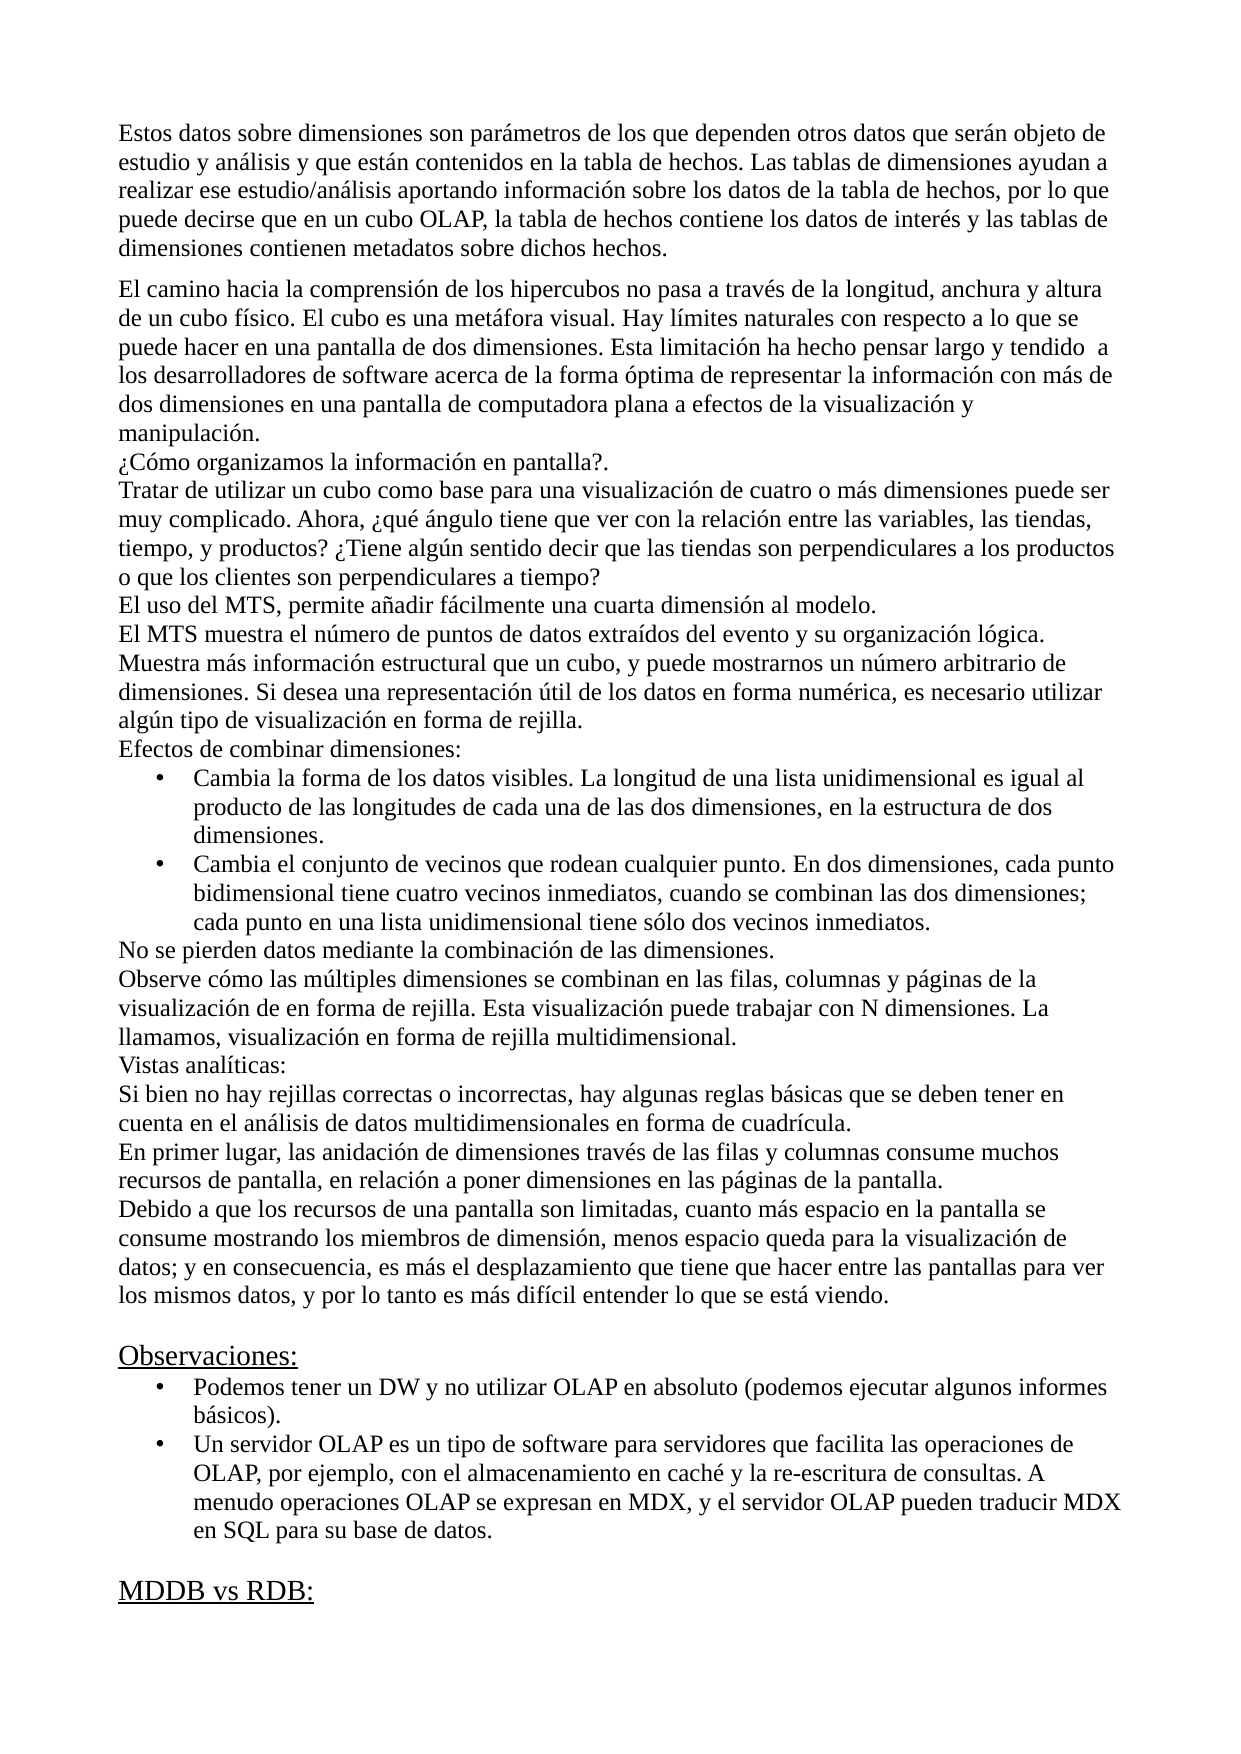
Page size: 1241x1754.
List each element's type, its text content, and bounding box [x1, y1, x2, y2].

text El MTS muestra el número de puntos de datos extraídos del evento y su organización lógica. [118, 619, 1122, 648]
text No se pierden datos mediante la combinación de las dimensiones. [118, 936, 1122, 964]
text Efectos de combinar dimensiones: [118, 734, 1122, 763]
text Observe cómo las múltiples dimensiones se combinan en las filas, columnas y páginas de la visualización de en forma de rejilla. Esta visualización puede trabajar con N dimensiones. La llamamos, visualización en forma de rejilla multidimensional. [118, 964, 1122, 1051]
list Un servidor OLAP es un tipo de software para servidores que facilita las operaciones de OLAP, por ejemplo, con el almacenamiento en caché y la re-escritura de consultas. A menudo operaciones OLAP se expresan en MDX, y el servidor OLAP pueden traducir MDX en SQL para su base de datos. [156, 1429, 1122, 1544]
text ¿Cómo organizamos la información en pantalla?. [118, 447, 1122, 476]
text Si bien no hay rejillas correctas o incorrectas, hay algunas reglas básicas que se deben tener en cuenta en el análisis de datos multidimensionales en forma de cuadrícula. [118, 1079, 1122, 1137]
text El uso del MTS, permite añadir fácilmente una cuarta dimensión al modelo. [118, 591, 1122, 619]
text El camino hacia la comprensión de los hipercubos no pasa a través de la longitud, anchura y altura de un cubo físico. El cubo es una metáfora visual. Hay límites naturales con respecto a lo que se puede hacer en una pantalla de dos dimensiones. Esta limitación ha hecho pensar largo y tendido a los desarrolladores de software acerca de la forma óptima de representar la información con más de dos dimensiones en una pantalla de computadora plana a efectos de la visualización y manipulación. [118, 274, 1122, 447]
list Cambia la forma de los datos visibles. La longitud de una lista unidimensional es igual al producto de las longitudes de cada una de las dos dimensiones, en la estructura de dos dimensiones. [156, 763, 1122, 849]
text Estos datos sobre dimensiones son parámetros de los que dependen otros datos que serán objeto de estudio y análisis y que están contenidos en la tabla de hechos. Las tablas de dimensiones ayudan a realizar ese estudio/análisis aportando información sobre los datos de la tabla de hechos, por lo que puede decirse que en un cubo OLAP, la tabla de hechos contiene los datos de interés y las tablas de dimensiones contienen metadatos sobre dichos hechos. [118, 118, 1122, 262]
list Cambia el conjunto de vecinos que rodean cualquier punto. En dos dimensiones, cada punto bidimensional tiene cuatro vecinos inmediatos, cuando se combinan las dos dimensiones; cada punto en una lista unidimensional tiene sólo dos vecinos inmediatos. [156, 849, 1122, 936]
text MDDB vs RDB: [118, 1573, 1122, 1606]
text Vistas analíticas: [118, 1051, 1122, 1079]
list Podemos tener un DW y no utilizar OLAP en absoluto (podemos ejecutar algunos informes básicos). [156, 1372, 1122, 1429]
text Observaciones: [118, 1338, 1122, 1372]
text En primer lugar, las anidación de dimensiones través de las filas y columnas consume muchos recursos de pantalla, en relación a poner dimensiones en las páginas de la pantalla. [118, 1137, 1122, 1194]
text Debido a que los recursos de una pantalla son limitadas, cuanto más espacio en la pantalla se consume mostrando los miembros de dimensión, menos espacio queda para la visualización de datos; y en consecuencia, es más el desplazamiento que tiene que hacer entre las pantallas para ver los mismos datos, y por lo tanto es más difícil entender lo que se está viendo. [118, 1194, 1122, 1309]
text Tratar de utilizar un cubo como base para una visualización de cuatro o más dimensiones puede ser muy complicado. Ahora, ¿qué ángulo tiene que ver con la relación entre las variables, las tiendas, tiempo, y productos? ¿Tiene algún sentido decir que las tiendas son perpendiculares a los productos o que los clientes son perpendiculares a tiempo? [118, 476, 1122, 591]
text Muestra más información estructural que un cubo, y puede mostrarnos un número arbitrario de dimensiones. Si desea una representación útil de los datos en forma numérica, es necesario utilizar algún tipo de visualización en forma de rejilla. [118, 648, 1122, 734]
